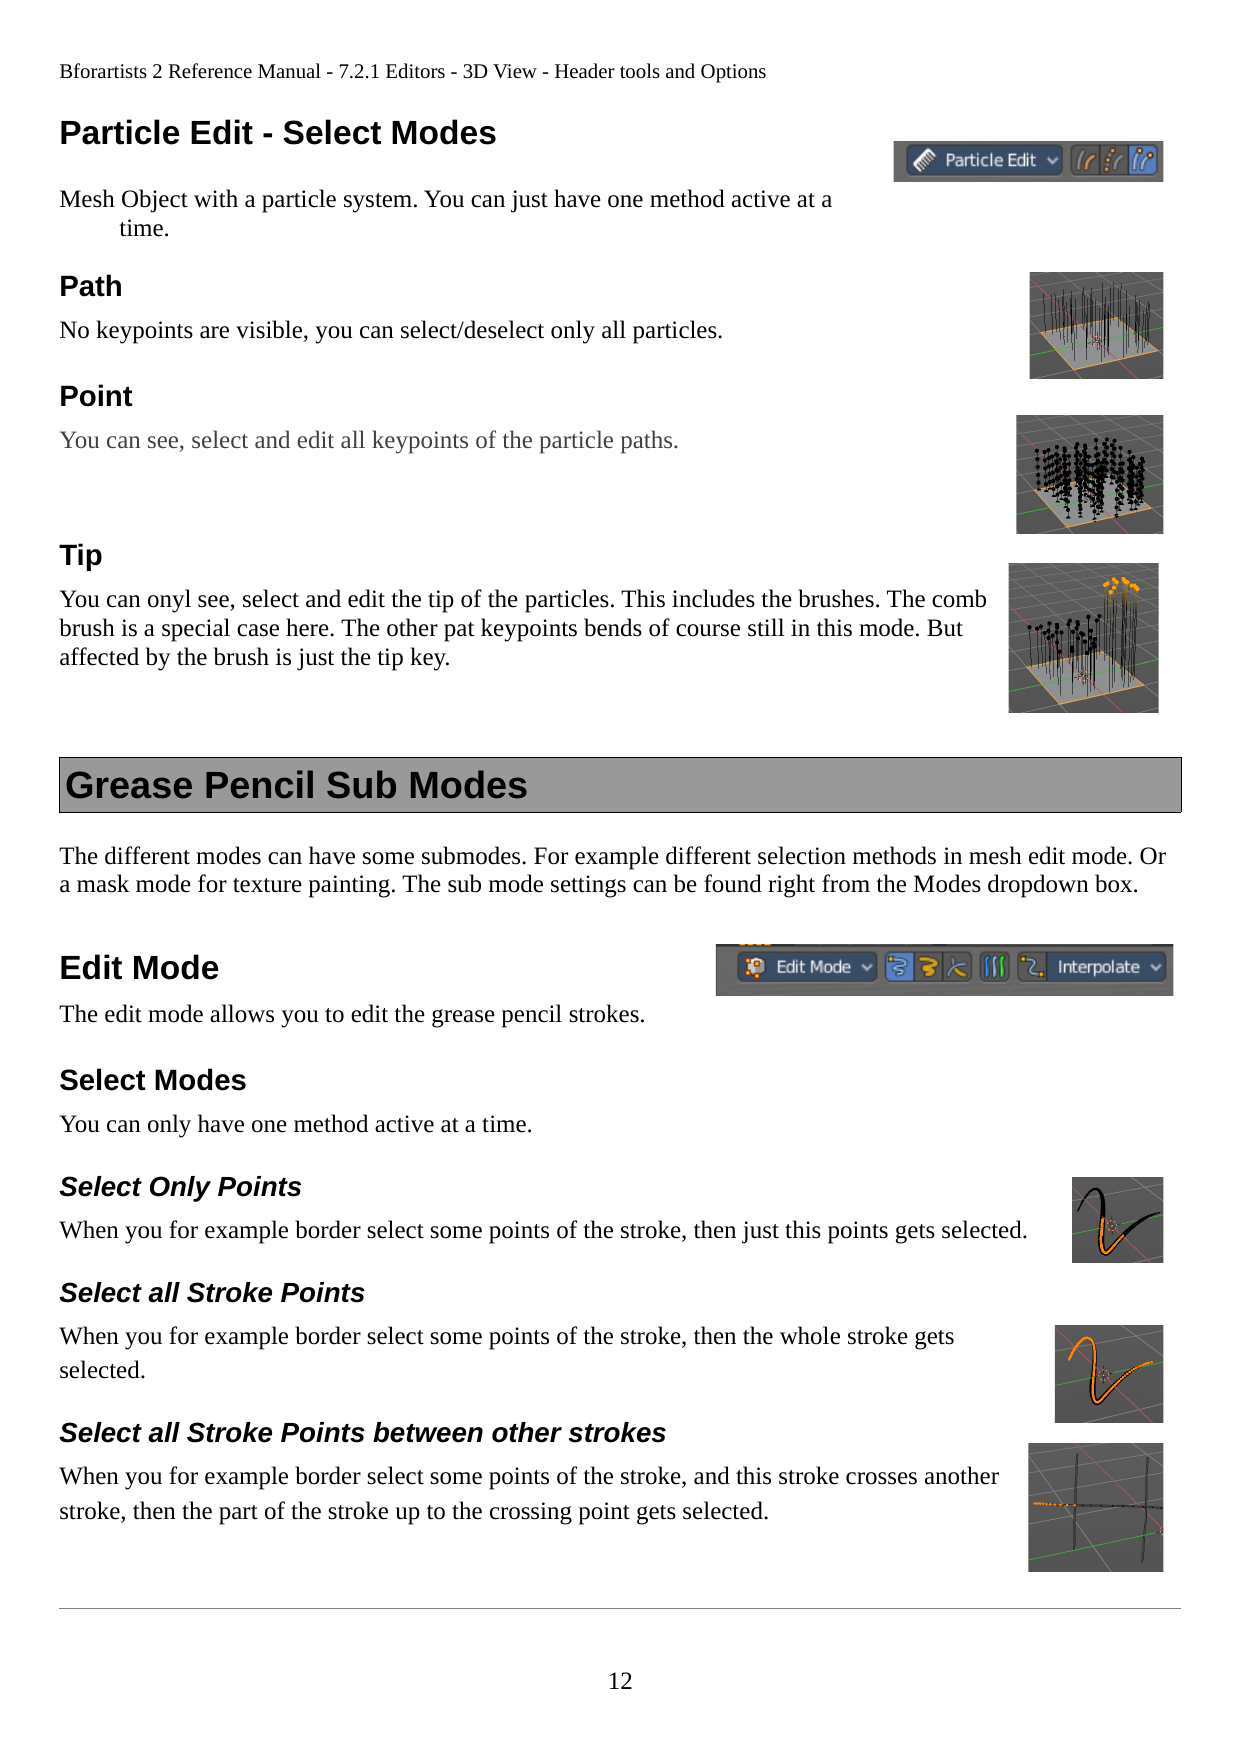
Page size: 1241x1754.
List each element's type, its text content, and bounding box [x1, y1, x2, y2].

subtitle Path [59, 269, 1181, 303]
text You can onyl see, select and edit the tip of the particles. This includes the brushes. The comb brush is a special case here. The other pat keypoints bends of course still in this mode. But affected by the brush is just the tip key. [59, 584, 1008, 671]
table_header Grease Pencil Sub Modes [60, 758, 1181, 812]
picture [1029, 272, 1164, 379]
picture [893, 141, 1164, 182]
text The different modes can have some submodes. For example different selection methods in mesh edit mode. Or a mask mode for texture painting. The sub mode settings can be found right from the Modes dropdown box. [59, 841, 1181, 898]
picture [1054, 1325, 1164, 1423]
text When you for example border select some points of the stroke, then the whole stroke gets selected. [59, 1321, 1181, 1384]
text No keypoints are visible, you can select/deselect only all particles. [59, 315, 1029, 344]
subtitle Select Only Points [59, 1171, 1181, 1202]
subtitle Select all Stroke Points between other strokes [59, 1417, 1181, 1449]
text When you for example border select some points of the stroke, then just this points gets selected. [59, 1215, 1072, 1244]
subtitle Edit Mode [59, 948, 715, 987]
text The edit mode allows you to edit the grease pencil strokes. [59, 999, 1181, 1028]
text When you for example border select some points of the stroke, and this stroke crosses another stroke, then the part of the stroke up to the crossing point gets selected. [59, 1461, 1028, 1524]
subtitle Point [59, 379, 1181, 413]
subtitle Tip [59, 538, 1181, 572]
subtitle Mesh Object with a particle system. You can just have one method active at a time. [59, 184, 1181, 242]
subtitle [1174, 948, 1181, 987]
text You can see, select and edit all keypoints of the particle paths. [59, 425, 1016, 454]
subtitle Select all Stroke Points [59, 1276, 1181, 1308]
picture [1028, 1443, 1164, 1572]
picture [1008, 563, 1159, 713]
picture [1016, 415, 1164, 534]
subtitle Particle Edit - Select Modes [59, 113, 1181, 151]
picture [1072, 1177, 1164, 1263]
text You can only have one method active at a time. [59, 1109, 1181, 1138]
subtitle Select Modes [59, 1063, 1181, 1096]
picture [715, 944, 1174, 996]
